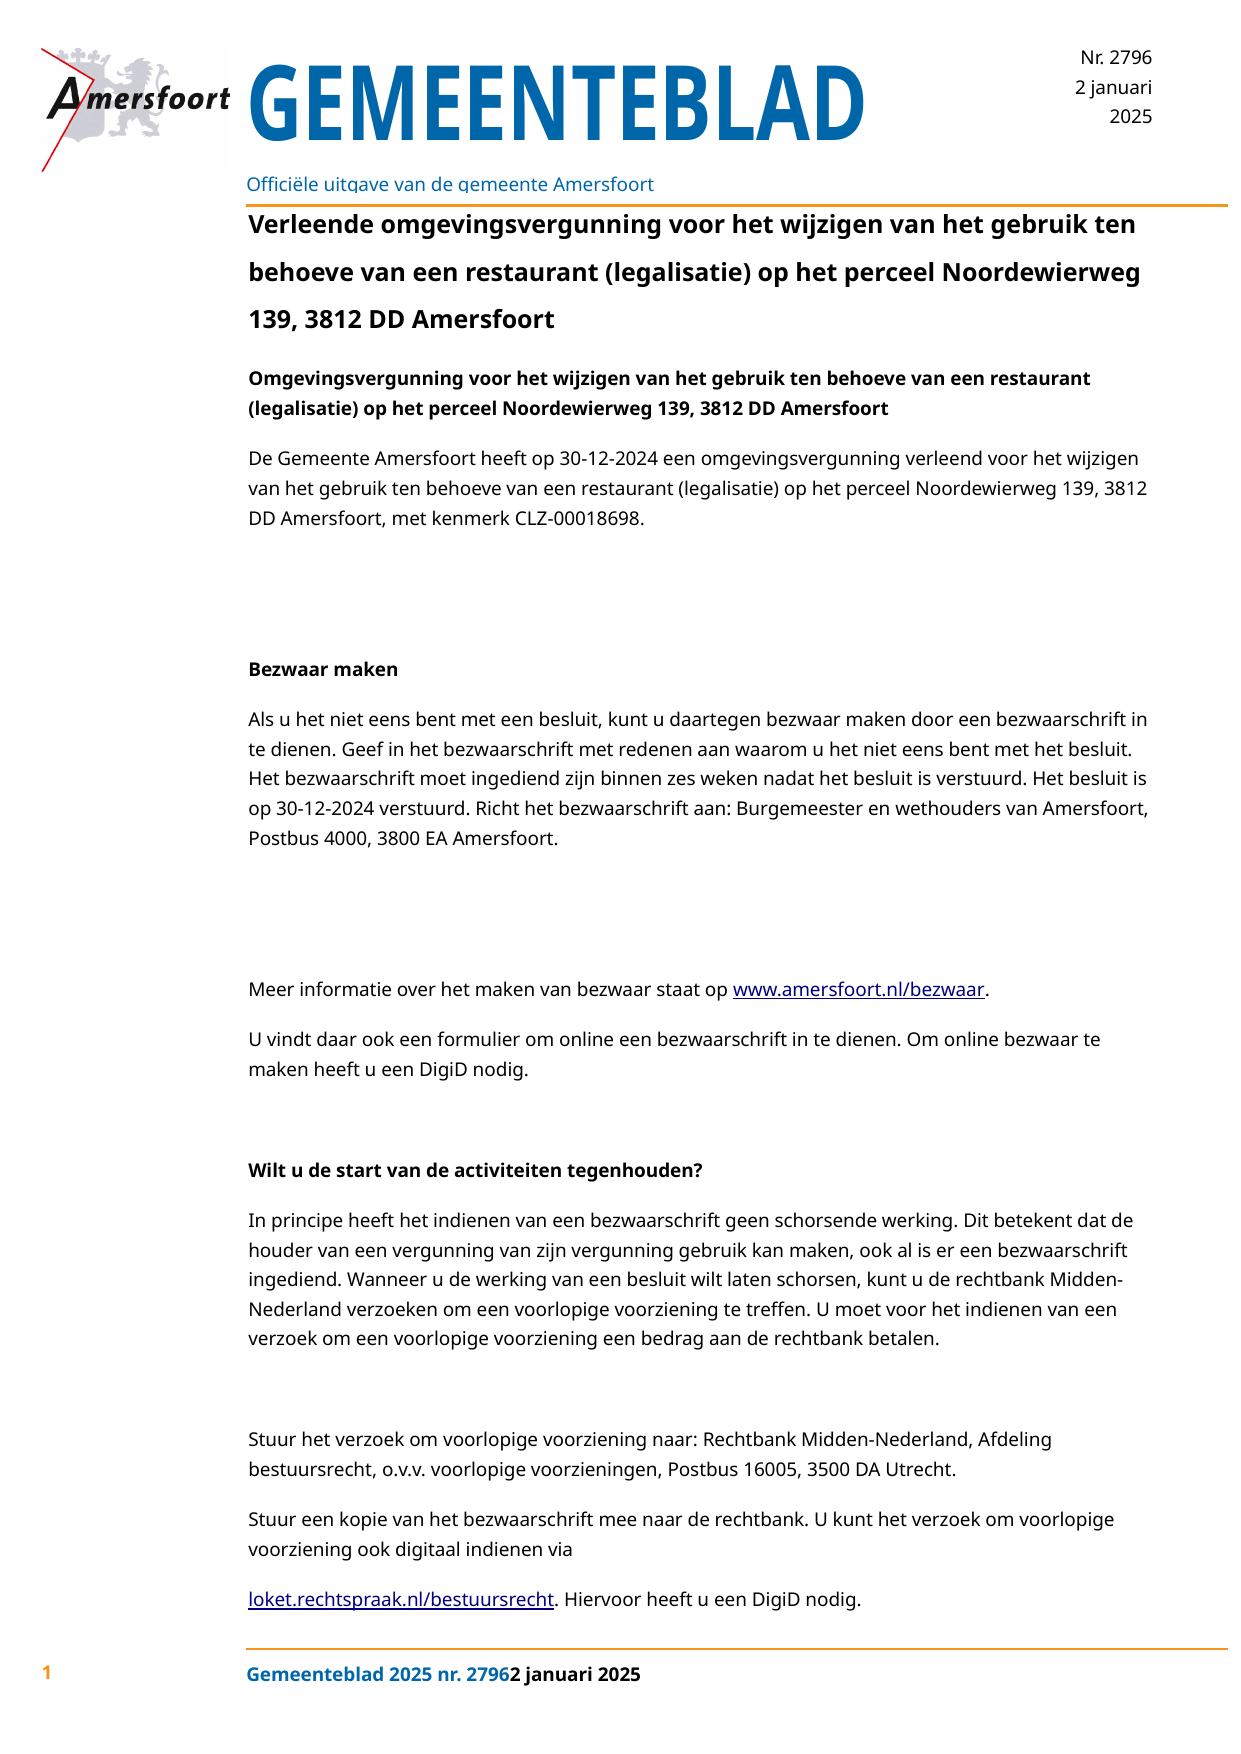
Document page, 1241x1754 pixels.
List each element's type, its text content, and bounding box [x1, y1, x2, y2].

text Stuur een kopie van het bezwaarschrift mee naar de rechtbank. U kunt het verzoek om voorlopige voorziening ook digitaal indienen via [248, 1506, 1152, 1562]
text Stuur het verzoek om voorlopige voorziening naar: Rechtbank Midden-Nederland, Afdeling bestuursrecht, o.v.v. voorlopige voorzieningen, Postbus 16005, 3500 DA Utrecht. [248, 1426, 1152, 1482]
text De Gemeente Amersfoort heeft op 30-12-2024 een omgevingsvergunning verleend voor het wijzigen van het gebruik ten behoeve van een restaurant (legalisatie) op het perceel Noordewierweg 139, 3812 DD Amersfoort, met kenmerk CLZ-00018698. [248, 446, 1152, 530]
text Wilt u de start van de activiteiten tegenhouden? [248, 1157, 1152, 1182]
picture [41, 47, 231, 172]
text Als u het niet eens bent met een besluit, kunt u daartegen bezwaar maken door een bezwaarschrift in te dienen. Geef in het bezwaarschrift met redenen aan waarom u het niet eens bent met het besluit. Het bezwaarschrift moet ingediend zijn binnen zes weken nadat het besluit is verstuurd. Het besluit is op 30-12-2024 verstuurd. Richt het bezwaarschrift aan: Burgemeester en wethouders van Amersfoort, Postbus 4000, 3800 EA Amersfoort. [248, 706, 1152, 850]
text Verleende omgevingsvergunning voor het wijzigen van het gebruik ten behoeve van een restaurant (legalisatie) op het perceel Noordewierweg 139, 3812 DD Amersfoort [248, 207, 1152, 336]
text loket.rechtspraak.nl/bestuursrecht. Hiervoor heeft u een DigiD nodig. [248, 1586, 1152, 1612]
text In principe heeft het indienen van een bezwaarschrift geen schorsende werking. Dit betekent dat de houder van een vergunning van zijn vergunning gebruik kan maken, ook al is er een bezwaarschrift ingediend. Wanneer u de werking van een besluit wilt laten schorsen, kunt u de rechtbank Midden-Nederland verzoeken om een voorlopige voorziening te treffen. U moet voor het indienen van een verzoek om een voorlopige voorziening een bedrag aan de rechtbank betalen. [248, 1207, 1152, 1351]
text Omgevingsvergunning voor het wijzigen van het gebruik ten behoeve van een restaurant (legalisatie) op het perceel Noordewierweg 139, 3812 DD Amersfoort [248, 366, 1152, 421]
text U vindt daar ook een formulier om online een bezwaarschrift in te dienen. Om online bezwaar te maken heeft u een DigiD nodig. [248, 1026, 1152, 1082]
text Bezwaar maken [248, 656, 1152, 682]
text Meer informatie over het maken van bezwaar staat op www.amersfoort.nl/bezwaar. [248, 976, 1152, 1002]
